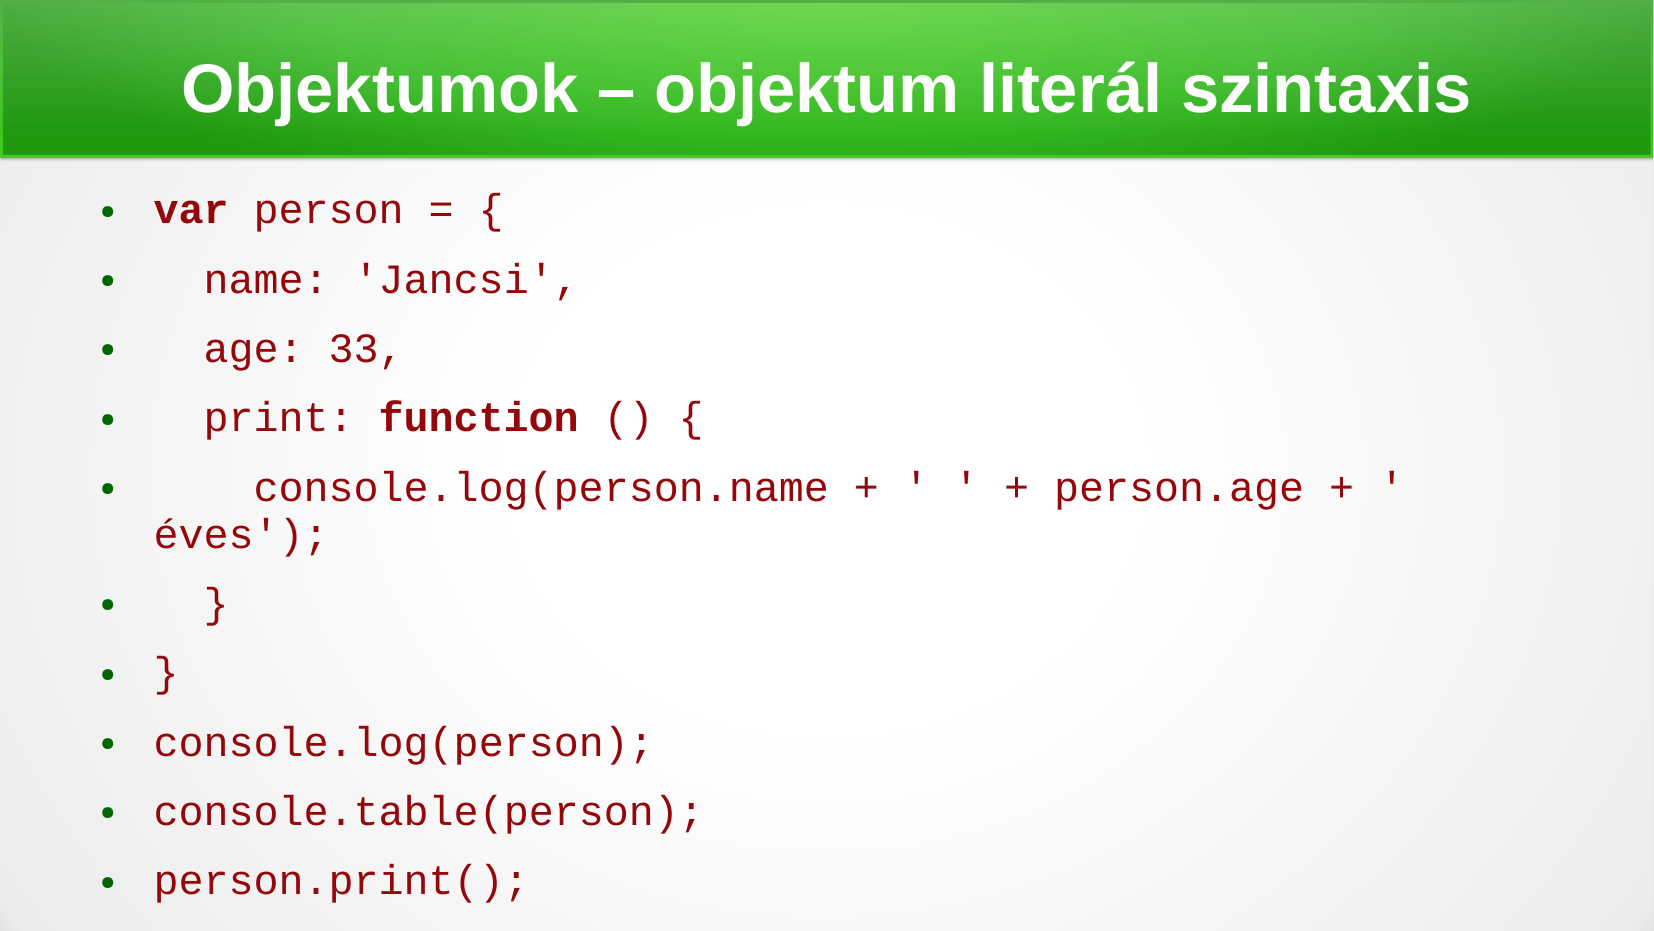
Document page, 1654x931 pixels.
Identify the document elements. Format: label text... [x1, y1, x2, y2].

list var person = { name: 'Jancsi', age: 33, print: function () { console.log(person.name + ' ' + person.age + ' éves'); } } console.log(person); console.table(person); person.print(); [82, 188, 1571, 910]
title Objektumok – objektum literál szintaxis [82, 35, 1571, 142]
